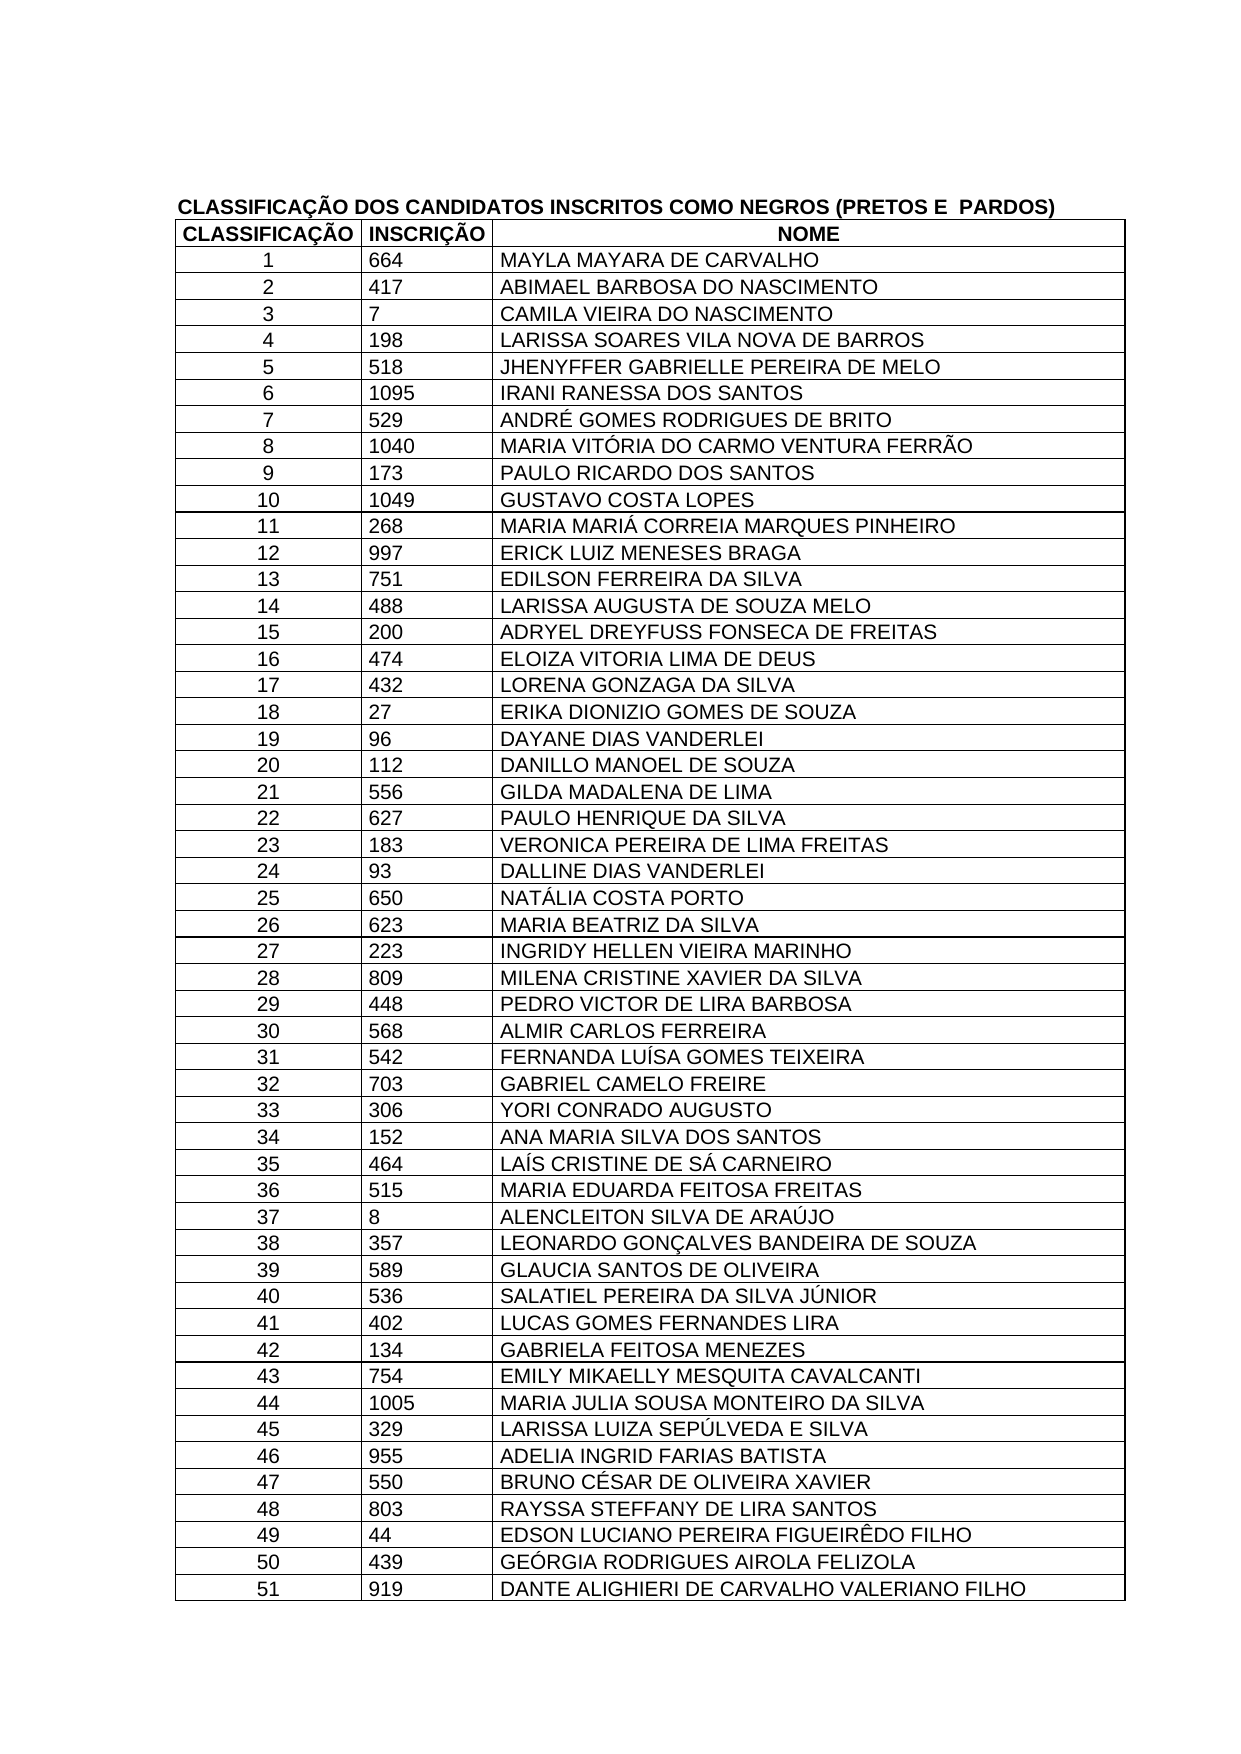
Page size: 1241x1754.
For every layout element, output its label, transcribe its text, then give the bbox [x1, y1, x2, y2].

table_cell 16 [176, 645, 361, 671]
table_cell 1049 [362, 486, 492, 511]
table_cell PAULO RICARDO DOS SANTOS [493, 459, 1124, 485]
table_cell 112 [362, 751, 492, 777]
table_cell 96 [362, 725, 492, 750]
table_cell IRANI RANESSA DOS SANTOS [493, 380, 1124, 405]
table_cell 515 [362, 1176, 492, 1202]
table_cell MARIA BEATRIZ DA SILVA [493, 911, 1124, 936]
table_cell ALMIR CARLOS FERREIRA [493, 1017, 1124, 1043]
table_cell 2 [176, 273, 361, 299]
table_cell 198 [362, 326, 492, 352]
table_cell 306 [362, 1097, 492, 1122]
table_cell 39 [176, 1256, 361, 1282]
table_cell VERONICA PEREIRA DE LIMA FREITAS [493, 831, 1124, 857]
table_cell EDSON LUCIANO PEREIRA FIGUEIRÊDO FILHO [493, 1522, 1124, 1547]
table_header CLASSIFICAÇÃO [176, 220, 361, 246]
table_cell 36 [176, 1176, 361, 1202]
table_cell 93 [362, 858, 492, 883]
table_cell 42 [176, 1336, 361, 1361]
table_cell 8 [176, 433, 361, 458]
table_cell 417 [362, 273, 492, 299]
table_cell 47 [176, 1469, 361, 1494]
table_cell 18 [176, 698, 361, 724]
table_header INSCRIÇÃO [362, 220, 492, 246]
table_cell 43 [176, 1363, 361, 1388]
table_cell 448 [362, 991, 492, 1016]
table_cell 49 [176, 1522, 361, 1547]
table_cell DANILLO MANOEL DE SOUZA [493, 751, 1124, 777]
table_cell 1005 [362, 1389, 492, 1414]
table_cell 7 [362, 300, 492, 325]
table_cell ELOIZA VITORIA LIMA DE DEUS [493, 645, 1124, 671]
table_cell LARISSA LUIZA SEPÚLVEDA E SILVA [493, 1416, 1124, 1441]
table_cell 703 [362, 1070, 492, 1096]
table_cell 51 [176, 1575, 361, 1600]
table_cell SALATIEL PEREIRA DA SILVA JÚNIOR [493, 1283, 1124, 1308]
table_cell LARISSA SOARES VILA NOVA DE BARROS [493, 326, 1124, 352]
table_cell 955 [362, 1442, 492, 1468]
table_cell 550 [362, 1469, 492, 1494]
table_cell 200 [362, 619, 492, 644]
table_cell 45 [176, 1416, 361, 1441]
table_cell 7 [176, 406, 361, 432]
table_cell 173 [362, 459, 492, 485]
table_cell 627 [362, 805, 492, 830]
table_cell 803 [362, 1495, 492, 1521]
table_cell ALENCLEITON SILVA DE ARAÚJO [493, 1203, 1124, 1228]
table_cell MAYLA MAYARA DE CARVALHO [493, 247, 1124, 272]
table_cell 26 [176, 911, 361, 936]
table_cell 536 [362, 1283, 492, 1308]
table_cell LEONARDO GONÇALVES BANDEIRA DE SOUZA [493, 1230, 1124, 1255]
table_cell PEDRO VICTOR DE LIRA BARBOSA [493, 991, 1124, 1016]
table_cell NATÁLIA COSTA PORTO [493, 884, 1124, 910]
table_cell 23 [176, 831, 361, 857]
table_cell 751 [362, 566, 492, 591]
table_cell DAYANE DIAS VANDERLEI [493, 725, 1124, 750]
table_cell 11 [176, 513, 361, 538]
table_cell GEÓRGIA RODRIGUES AIROLA FELIZOLA [493, 1548, 1124, 1574]
table_cell 44 [176, 1389, 361, 1414]
table_cell 27 [362, 698, 492, 724]
table_cell 15 [176, 619, 361, 644]
table_cell GILDA MADALENA DE LIMA [493, 778, 1124, 803]
table_cell 20 [176, 751, 361, 777]
table_cell 13 [176, 566, 361, 591]
table_cell JHENYFFER GABRIELLE PEREIRA DE MELO [493, 353, 1124, 378]
table_cell 14 [176, 592, 361, 618]
table_cell 357 [362, 1230, 492, 1255]
table_cell 754 [362, 1363, 492, 1388]
table_cell CAMILA VIEIRA DO NASCIMENTO [493, 300, 1124, 325]
table_cell BRUNO CÉSAR DE OLIVEIRA XAVIER [493, 1469, 1124, 1494]
table_cell DANTE ALIGHIERI DE CARVALHO VALERIANO FILHO [493, 1575, 1124, 1600]
table_cell 919 [362, 1575, 492, 1600]
table_cell 464 [362, 1150, 492, 1175]
table_cell ADELIA INGRID FARIAS BATISTA [493, 1442, 1124, 1468]
table_header NOME [493, 220, 1124, 246]
table_cell EDILSON FERREIRA DA SILVA [493, 566, 1124, 591]
table_cell 6 [176, 380, 361, 405]
table_cell 24 [176, 858, 361, 883]
table_cell 35 [176, 1150, 361, 1175]
table_cell 8 [362, 1203, 492, 1228]
table_cell 623 [362, 911, 492, 936]
table_cell 22 [176, 805, 361, 830]
table_cell LARISSA AUGUSTA DE SOUZA MELO [493, 592, 1124, 618]
table_cell 9 [176, 459, 361, 485]
table_cell 41 [176, 1309, 361, 1335]
table_cell 5 [176, 353, 361, 378]
table_cell 25 [176, 884, 361, 910]
table_cell 10 [176, 486, 361, 511]
table_cell MARIA EDUARDA FEITOSA FREITAS [493, 1176, 1124, 1202]
table_cell 19 [176, 725, 361, 750]
table_cell 44 [362, 1522, 492, 1547]
table_cell ADRYEL DREYFUSS FONSECA DE FREITAS [493, 619, 1124, 644]
table_cell 31 [176, 1044, 361, 1069]
table_cell 1 [176, 247, 361, 272]
table_cell EMILY MIKAELLY MESQUITA CAVALCANTI [493, 1363, 1124, 1388]
table_cell 402 [362, 1309, 492, 1335]
table_cell RAYSSA STEFFANY DE LIRA SANTOS [493, 1495, 1124, 1521]
table_cell GUSTAVO COSTA LOPES [493, 486, 1124, 511]
table_cell 50 [176, 1548, 361, 1574]
table_cell 38 [176, 1230, 361, 1255]
table_cell 134 [362, 1336, 492, 1361]
table_cell FERNANDA LUÍSA GOMES TEIXEIRA [493, 1044, 1124, 1069]
table_cell 27 [176, 938, 361, 963]
table_cell 28 [176, 964, 361, 989]
table_cell ERICK LUIZ MENESES BRAGA [493, 539, 1124, 564]
table_cell 46 [176, 1442, 361, 1468]
table_cell 48 [176, 1495, 361, 1521]
table_cell 34 [176, 1123, 361, 1149]
table_cell 17 [176, 672, 361, 697]
table_cell 4 [176, 326, 361, 352]
table_cell 1040 [362, 433, 492, 458]
table_cell ERIKA DIONIZIO GOMES DE SOUZA [493, 698, 1124, 724]
table_cell 650 [362, 884, 492, 910]
table_cell 183 [362, 831, 492, 857]
table_cell LORENA GONZAGA DA SILVA [493, 672, 1124, 697]
table_cell INGRIDY HELLEN VIEIRA MARINHO [493, 938, 1124, 963]
table_cell 329 [362, 1416, 492, 1441]
table_cell 556 [362, 778, 492, 803]
table_cell 518 [362, 353, 492, 378]
table_cell YORI CONRADO AUGUSTO [493, 1097, 1124, 1122]
table_cell 268 [362, 513, 492, 538]
table_cell LAÍS CRISTINE DE SÁ CARNEIRO [493, 1150, 1124, 1175]
table_cell 30 [176, 1017, 361, 1043]
table_cell GLAUCIA SANTOS DE OLIVEIRA [493, 1256, 1124, 1282]
table_cell 809 [362, 964, 492, 989]
table_cell 589 [362, 1256, 492, 1282]
table_cell 997 [362, 539, 492, 564]
table_cell 21 [176, 778, 361, 803]
table_cell 529 [362, 406, 492, 432]
table_cell 474 [362, 645, 492, 671]
table_cell 439 [362, 1548, 492, 1574]
table_cell 32 [176, 1070, 361, 1096]
table_cell 12 [176, 539, 361, 564]
table_cell 664 [362, 247, 492, 272]
table_cell 542 [362, 1044, 492, 1069]
text CLASSIFICAÇÃO DOS CANDIDATOS INSCRITOS COMO NEGROS (PRETOS E PARDOS) [177, 195, 1063, 219]
table_cell 488 [362, 592, 492, 618]
table_cell 432 [362, 672, 492, 697]
table_cell 37 [176, 1203, 361, 1228]
table_cell PAULO HENRIQUE DA SILVA [493, 805, 1124, 830]
table_cell 568 [362, 1017, 492, 1043]
table_cell 29 [176, 991, 361, 1016]
table_cell 1095 [362, 380, 492, 405]
table_cell 33 [176, 1097, 361, 1122]
table_cell ANDRÉ GOMES RODRIGUES DE BRITO [493, 406, 1124, 432]
table_cell 3 [176, 300, 361, 325]
table_cell 40 [176, 1283, 361, 1308]
table_cell MARIA VITÓRIA DO CARMO VENTURA FERRÃO [493, 433, 1124, 458]
table_cell MILENA CRISTINE XAVIER DA SILVA [493, 964, 1124, 989]
table_cell MARIA JULIA SOUSA MONTEIRO DA SILVA [493, 1389, 1124, 1414]
table_cell DALLINE DIAS VANDERLEI [493, 858, 1124, 883]
table_cell ANA MARIA SILVA DOS SANTOS [493, 1123, 1124, 1149]
table_cell GABRIEL CAMELO FREIRE [493, 1070, 1124, 1096]
table_cell 223 [362, 938, 492, 963]
table_cell ABIMAEL BARBOSA DO NASCIMENTO [493, 273, 1124, 299]
table_cell MARIA MARIÁ CORREIA MARQUES PINHEIRO [493, 513, 1124, 538]
table_cell GABRIELA FEITOSA MENEZES [493, 1336, 1124, 1361]
table_cell 152 [362, 1123, 492, 1149]
table_cell LUCAS GOMES FERNANDES LIRA [493, 1309, 1124, 1335]
